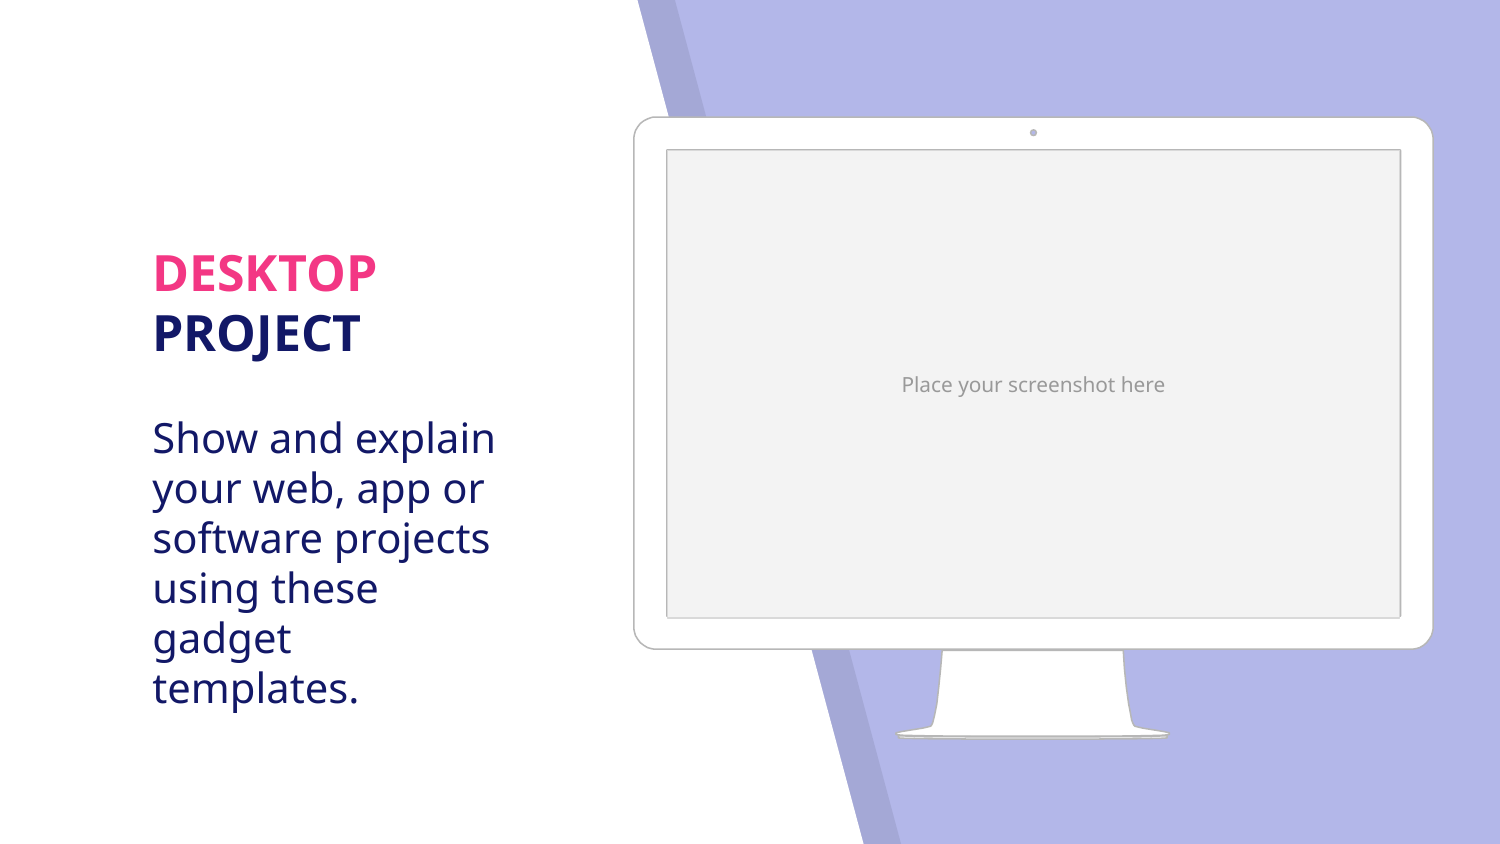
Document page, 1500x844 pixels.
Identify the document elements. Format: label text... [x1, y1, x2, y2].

list Show and explain your web, app or software projects using these gadget templates. [137, 396, 521, 767]
text_box [633, 117, 1434, 740]
text_box Place your screenshot here [667, 150, 1400, 618]
title DESKTOP PROJECT [137, 296, 654, 377]
